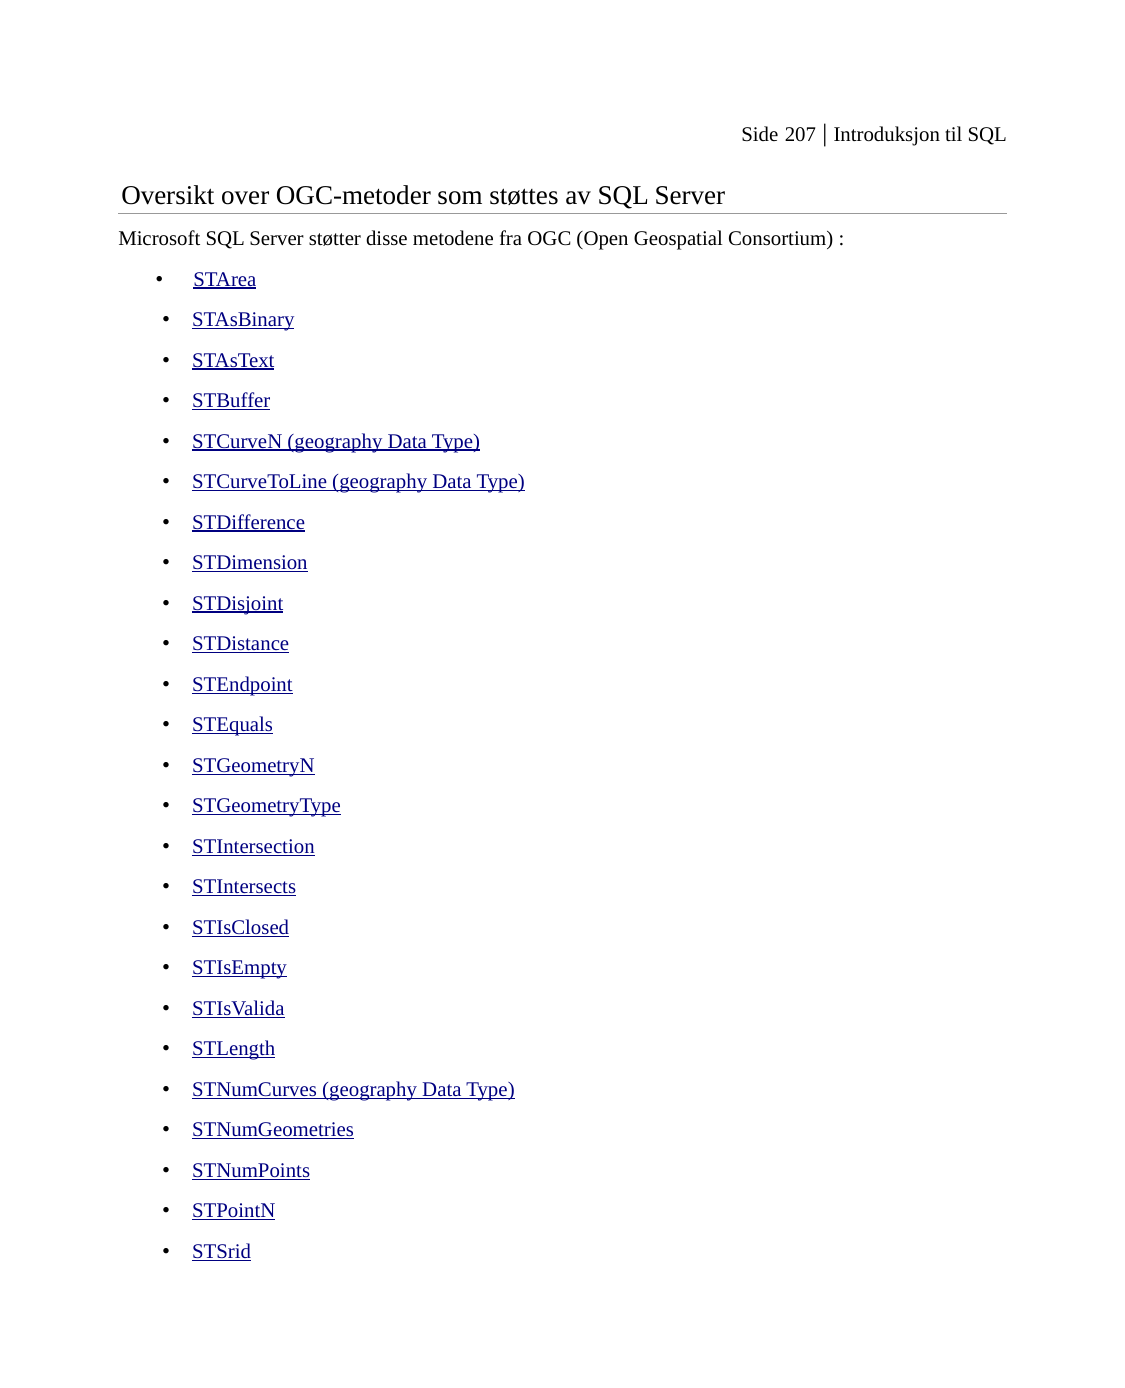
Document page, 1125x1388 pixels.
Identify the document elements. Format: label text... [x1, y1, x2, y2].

list STDisjoint [162, 591, 1007, 615]
list STCurveToLine (geography Data Type) [162, 469, 1007, 493]
list STSrid [162, 1239, 1007, 1263]
list STPointN [162, 1198, 1007, 1222]
list STGeometryType [162, 793, 1007, 817]
list STAsText [162, 347, 1007, 372]
list STDimension [162, 550, 1007, 574]
text Microsoft SQL Server støtter disse metodene fra OGC (Open Geospatial Consortium) : [118, 226, 1007, 250]
list STCurveN (geography Data Type) [162, 428, 1007, 453]
list STNumPoints [162, 1158, 1007, 1182]
list STIntersects [162, 874, 1007, 898]
list STEquals [162, 712, 1007, 736]
list STIsValida [162, 996, 1007, 1020]
list STGeometryN [162, 753, 1007, 777]
list STEndpoint [162, 672, 1007, 696]
list STAsBinary [162, 307, 1007, 331]
list STNumGeometries [162, 1117, 1007, 1141]
list STLength [162, 1036, 1007, 1060]
list STBuffer [162, 388, 1007, 412]
list STDistance [162, 631, 1007, 655]
list STIsEmpty [162, 955, 1007, 979]
list STIsClosed [162, 915, 1007, 939]
list STNumCurves (geography Data Type) [162, 1077, 1007, 1101]
list STIntersection [162, 834, 1007, 858]
list STDifference [162, 509, 1007, 534]
subtitle Oversikt over OGC-metoder som støttes av SQL Server [118, 176, 1007, 213]
list STArea [156, 266, 1007, 291]
